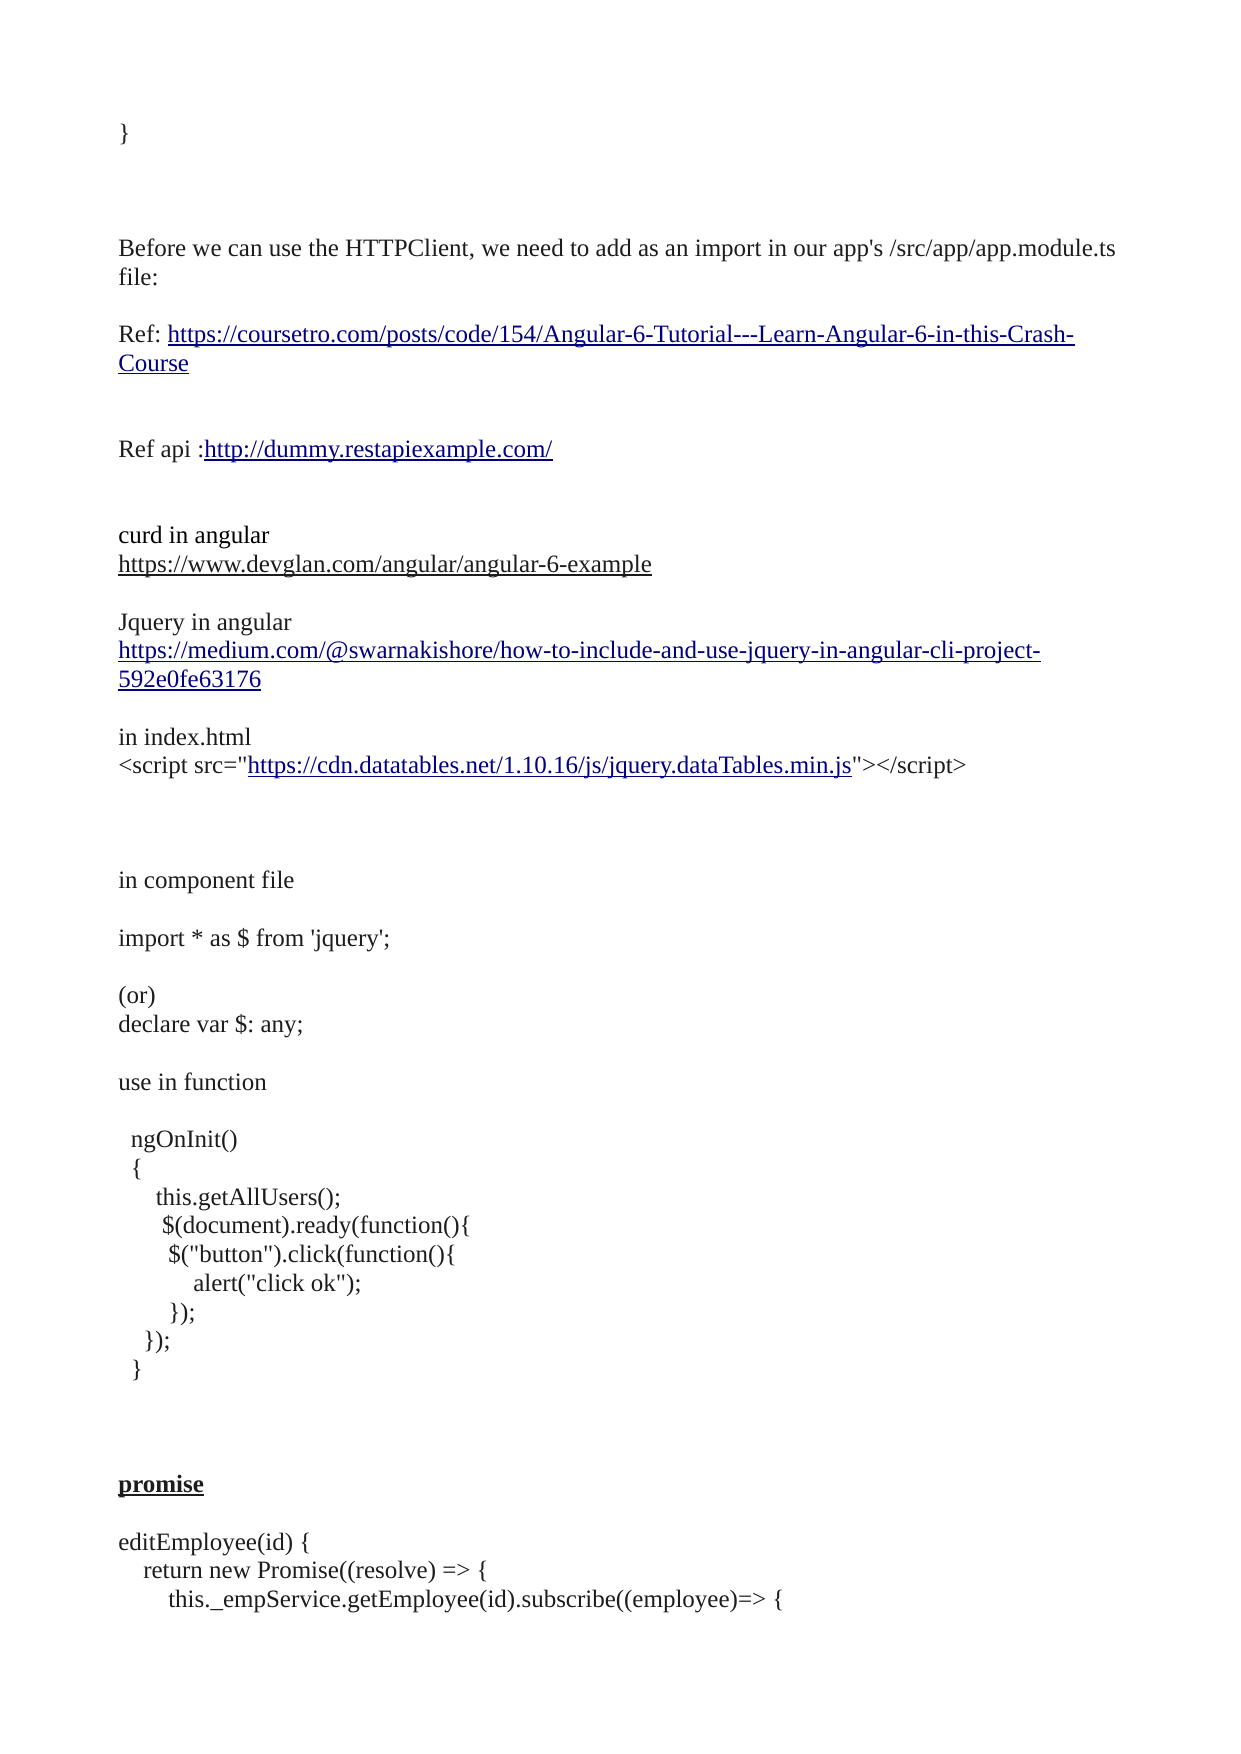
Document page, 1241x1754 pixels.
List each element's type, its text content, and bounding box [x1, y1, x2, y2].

text curd in angular [118, 521, 1122, 549]
text https://medium.com/@swarnakishore/how-to-include-and-use-jquery-in-angular-cli-project-592e0fe63176 [118, 636, 1122, 693]
text Ref: https://coursetro.com/posts/code/154/Angular-6-Tutorial---Learn-Angular-6-in-this-Crash-Course [118, 319, 1122, 377]
text in component file [118, 866, 1122, 894]
text promise [118, 1469, 1122, 1498]
text Before we can use the HTTPClient, we need to add as an import in our app's /src/app/app.module.ts file: [118, 233, 1122, 291]
text return new Promise((resolve) => { [118, 1556, 1122, 1584]
text } [118, 118, 1122, 147]
text this._empService.getEmployee(id).subscribe((employee)=> { [118, 1584, 1122, 1613]
text Ref api :http://dummy.restapiexample.com/ [118, 434, 1122, 463]
text { [118, 1153, 1122, 1182]
text <script src="https://cdn.datatables.net/1.10.16/js/jquery.dataTables.min.js"></script> [118, 751, 1122, 779]
text editEmployee(id) { [118, 1527, 1122, 1556]
text (or) [118, 981, 1122, 1009]
text declare var $: any; [118, 1009, 1122, 1038]
text ngOnInit() [118, 1124, 1122, 1153]
text }); [118, 1326, 1122, 1354]
text $(document).ready(function(){ [118, 1211, 1122, 1239]
text use in function [118, 1067, 1122, 1096]
text https://www.devglan.com/angular/angular-6-example [118, 549, 1122, 578]
text this.getAllUsers(); [118, 1182, 1122, 1211]
text in index.html [118, 722, 1122, 751]
text Jquery in angular [118, 607, 1122, 636]
text import * as $ from 'jquery'; [118, 923, 1122, 952]
text }); [118, 1297, 1122, 1326]
text alert("click ok"); [118, 1268, 1122, 1297]
text } [118, 1354, 1122, 1383]
text $("button").click(function(){ [118, 1239, 1122, 1268]
